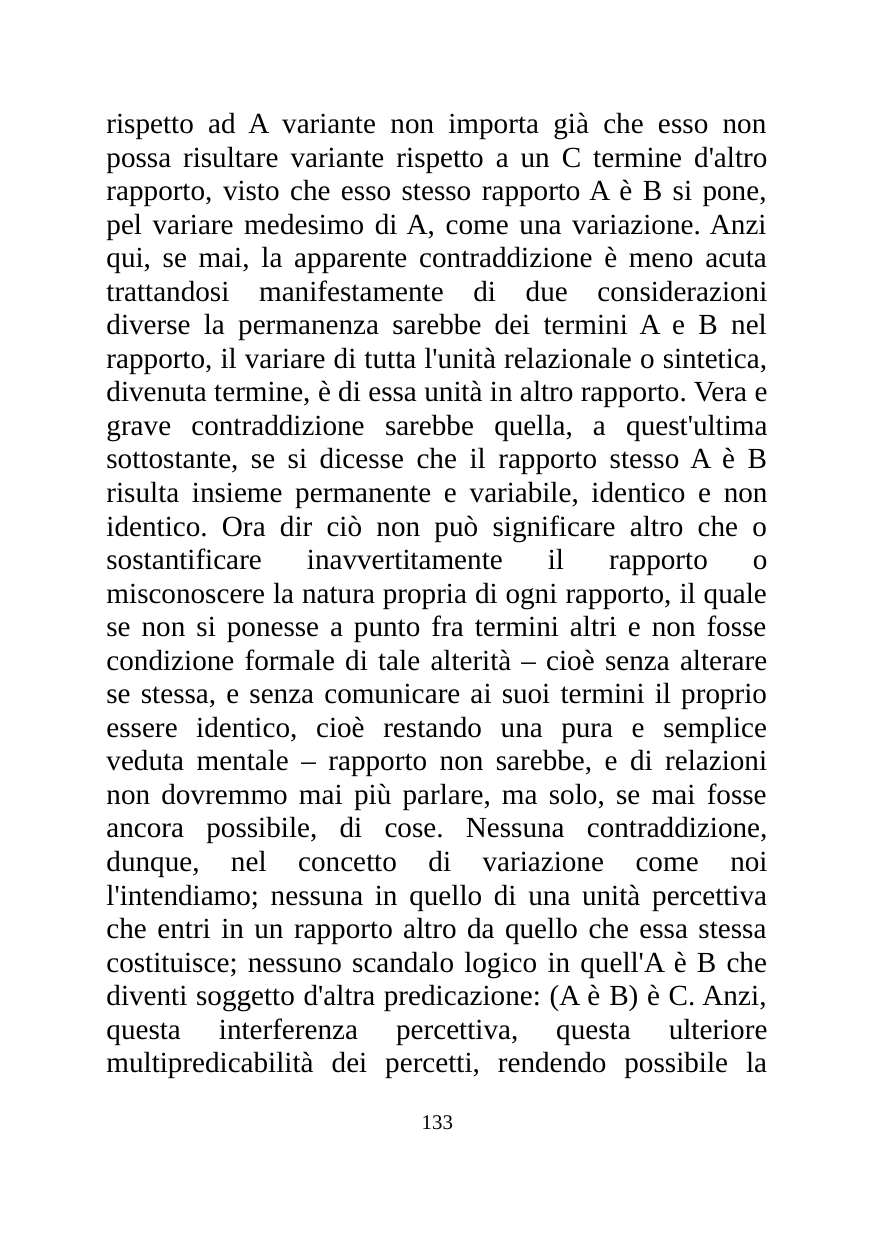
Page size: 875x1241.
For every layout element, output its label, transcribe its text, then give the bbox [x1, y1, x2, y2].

text rispetto ad A variante non importa già che esso non possa risultare variante rispetto a un C termine d'altro rapporto, visto che esso stesso rapporto A è B si pone, pel variare medesimo di A, come una variazione. Anzi qui, se mai, la apparente contraddizione è meno acuta trattandosi manifestamente di due considerazioni diverse la permanenza sarebbe dei termini A e B nel rapporto, il variare di tutta l'unità relazionale o sintetica, divenuta termine, è di essa unità in altro rapporto. Vera e grave contraddizione sarebbe quella, a quest'ultima sottostante, se si dicesse che il rapporto stesso A è B risulta insieme permanente e variabile, identico e non identico. Ora dir ciò non può significare altro che o sostantificare inavvertitamente il rapporto o misconoscere la natura propria di ogni rapporto, il quale se non si ponesse a punto fra termini altri e non fosse condizione formale di tale alterità – cioè senza alterare se stessa, e senza comunicare ai suoi termini il proprio essere identico, cioè restando una pura e semplice veduta mentale – rapporto non sarebbe, e di relazioni non dovremmo mai più parlare, ma solo, se mai fosse ancora possibile, di cose. Nessuna contraddizione, dunque, nel concetto di variazione come noi l'intendiamo; nessuna in quello di una unità percettiva che entri in un rapporto altro da quello che essa stessa costituisce; nessuno scandalo logico in quell'A è B che diventi soggetto d'altra predicazione: (A è B) è C. Anzi, questa interferenza percettiva, questa ulteriore multipredicabilità dei percetti, rendendo possibile la [106, 106, 768, 1079]
